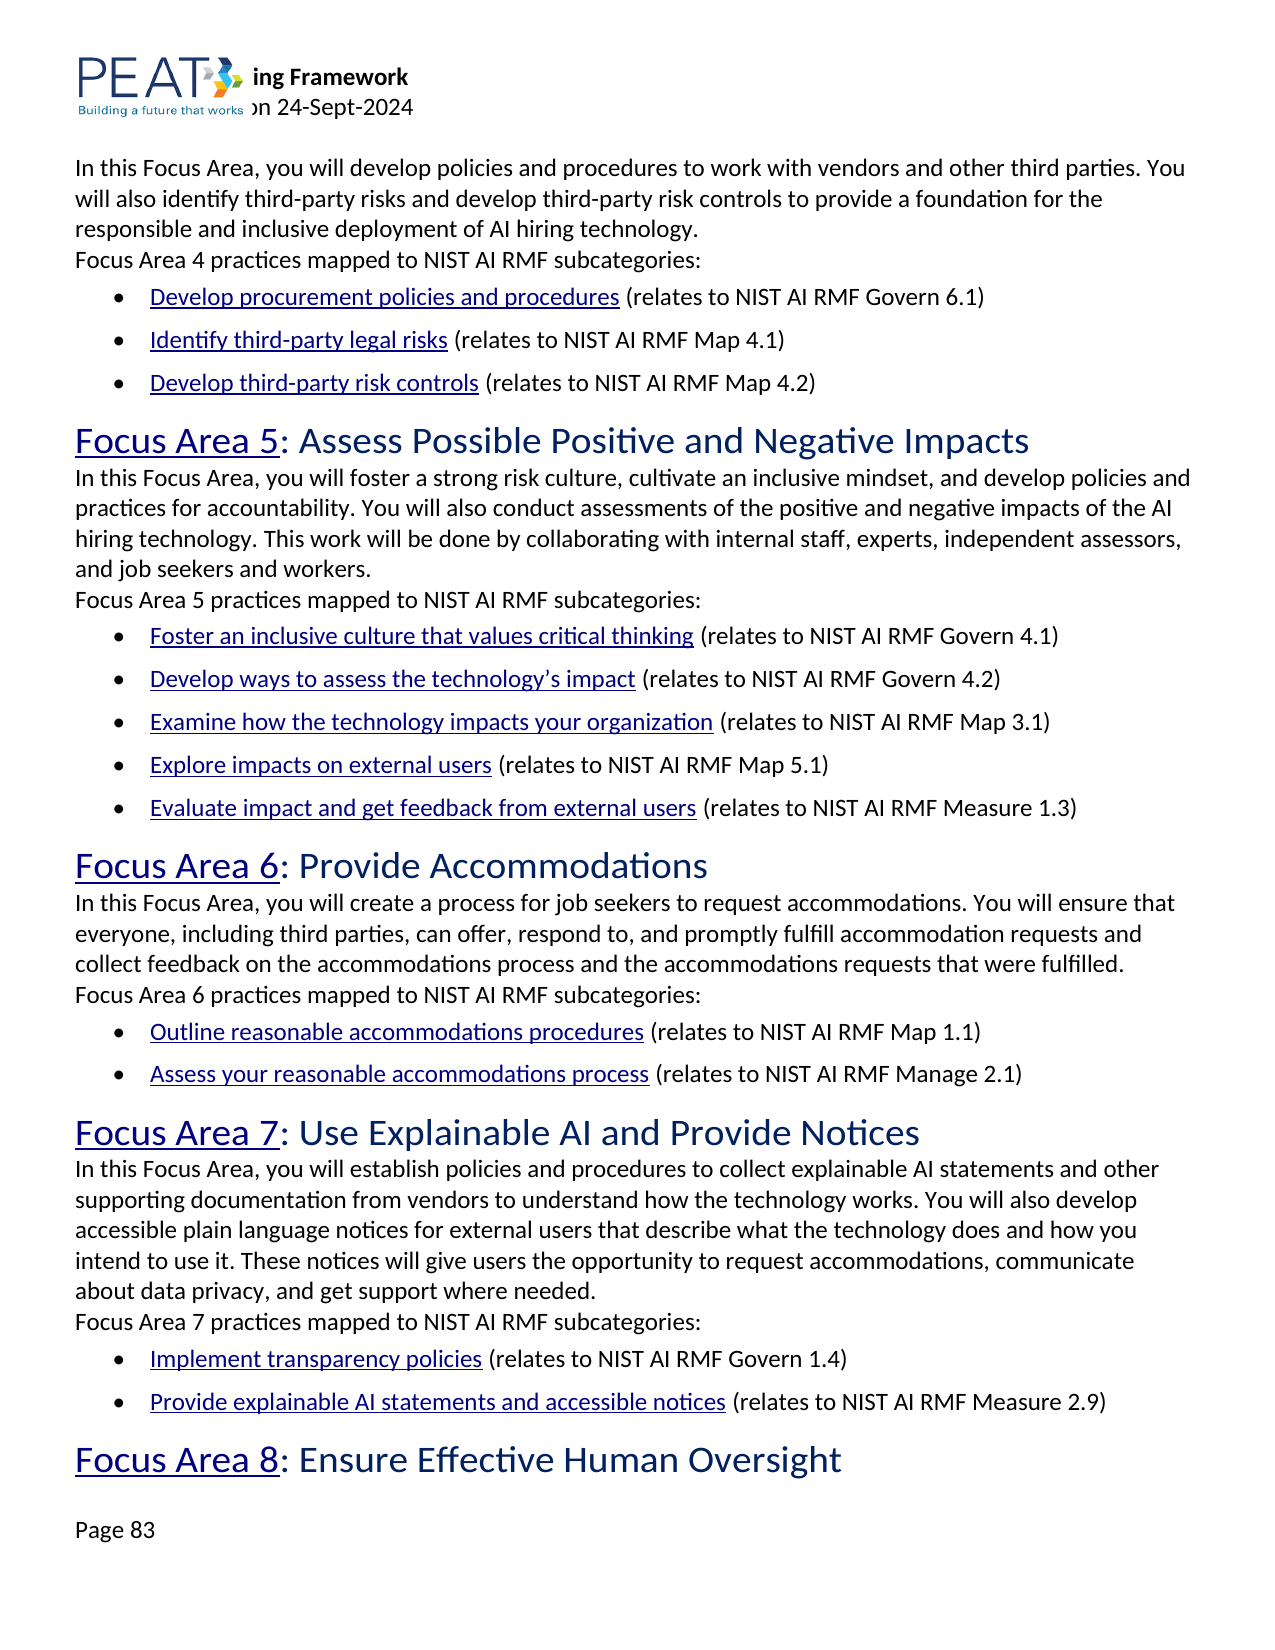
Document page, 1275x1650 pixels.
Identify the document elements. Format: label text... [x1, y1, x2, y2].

text Focus Area 4 practices mapped to NIST AI RMF subcategories: [75, 244, 1200, 275]
list Assess your reasonable accommodations process (relates to NIST AI RMF Manage 2.1) [112, 1059, 1200, 1089]
text In this Focus Area, you will create a process for job seekers to request accommodations. You will ensure that everyone, including third parties, can offer, respond to, and promptly fulfill accommodation requests and collect feedback on the accommodations process and the accommodations requests that were fulfilled. [75, 887, 1200, 979]
list Develop ways to assess the technology’s impact (relates to NIST AI RMF Govern 4.2) [112, 663, 1200, 694]
subtitle Focus Area 6: Provide Accommodations [75, 846, 1200, 887]
subtitle Focus Area 7: Use Explainable AI and Provide Notices [75, 1112, 1200, 1153]
text Focus Area 5 practices mapped to NIST AI RMF subcategories: [75, 584, 1200, 614]
list Outline reasonable accommodations procedures (relates to NIST AI RMF Map 1.1) [112, 1016, 1200, 1046]
list Examine how the technology impacts your organization (relates to NIST AI RMF Map 3.1) [112, 707, 1200, 737]
list Provide explainable AI statements and accessible notices (relates to NIST AI RMF Measure 2.9) [112, 1386, 1200, 1416]
text Focus Area 7 practices mapped to NIST AI RMF subcategories: [75, 1306, 1200, 1336]
list Implement transparency policies (relates to NIST AI RMF Govern 1.4) [112, 1343, 1200, 1373]
list Identify third-party legal risks (relates to NIST AI RMF Map 4.1) [112, 324, 1200, 354]
text Focus Area 6 practices mapped to NIST AI RMF subcategories: [75, 979, 1200, 1009]
list Evaluate impact and get feedback from external users (relates to NIST AI RMF Measure 1.3) [112, 793, 1200, 823]
subtitle Focus Area 8: Ensure Effective Human Oversight [75, 1439, 1200, 1480]
subtitle Focus Area 5: Assess Possible Positive and Negative Impacts [75, 420, 1200, 462]
list Develop procurement policies and procedures (relates to NIST AI RMF Govern 6.1) [112, 281, 1200, 311]
list Foster an inclusive culture that values critical thinking (relates to NIST AI RMF Govern 4.1) [112, 621, 1200, 651]
text In this Focus Area, you will develop policies and procedures to work with vendors and other third parties. You will also identify third-party risks and develop third-party risk controls to provide a foundation for the responsible and inclusive deployment of AI hiring technology. [75, 153, 1200, 244]
list Explore impacts on external users (relates to NIST AI RMF Map 5.1) [112, 749, 1200, 780]
text In this Focus Area, you will foster a strong risk culture, cultivate an inclusive mindset, and develop policies and practices for accountability. You will also conduct assessments of the positive and negative impacts of the AI hiring technology. This work will be done by collaborating with internal staff, experts, independent assessors, and job seekers and workers. [75, 462, 1200, 584]
list Develop third-party risk controls (relates to NIST AI RMF Map 4.2) [112, 367, 1200, 397]
text In this Focus Area, you will establish policies and procedures to collect explainable AI statements and other supporting documentation from vendors to understand how the technology works. You will also develop accessible plain language notices for external users that describe what the technology does and how you intend to use it. These notices will give users the opportunity to request accommodations, communicate about data privacy, and get support where needed. [75, 1153, 1200, 1306]
